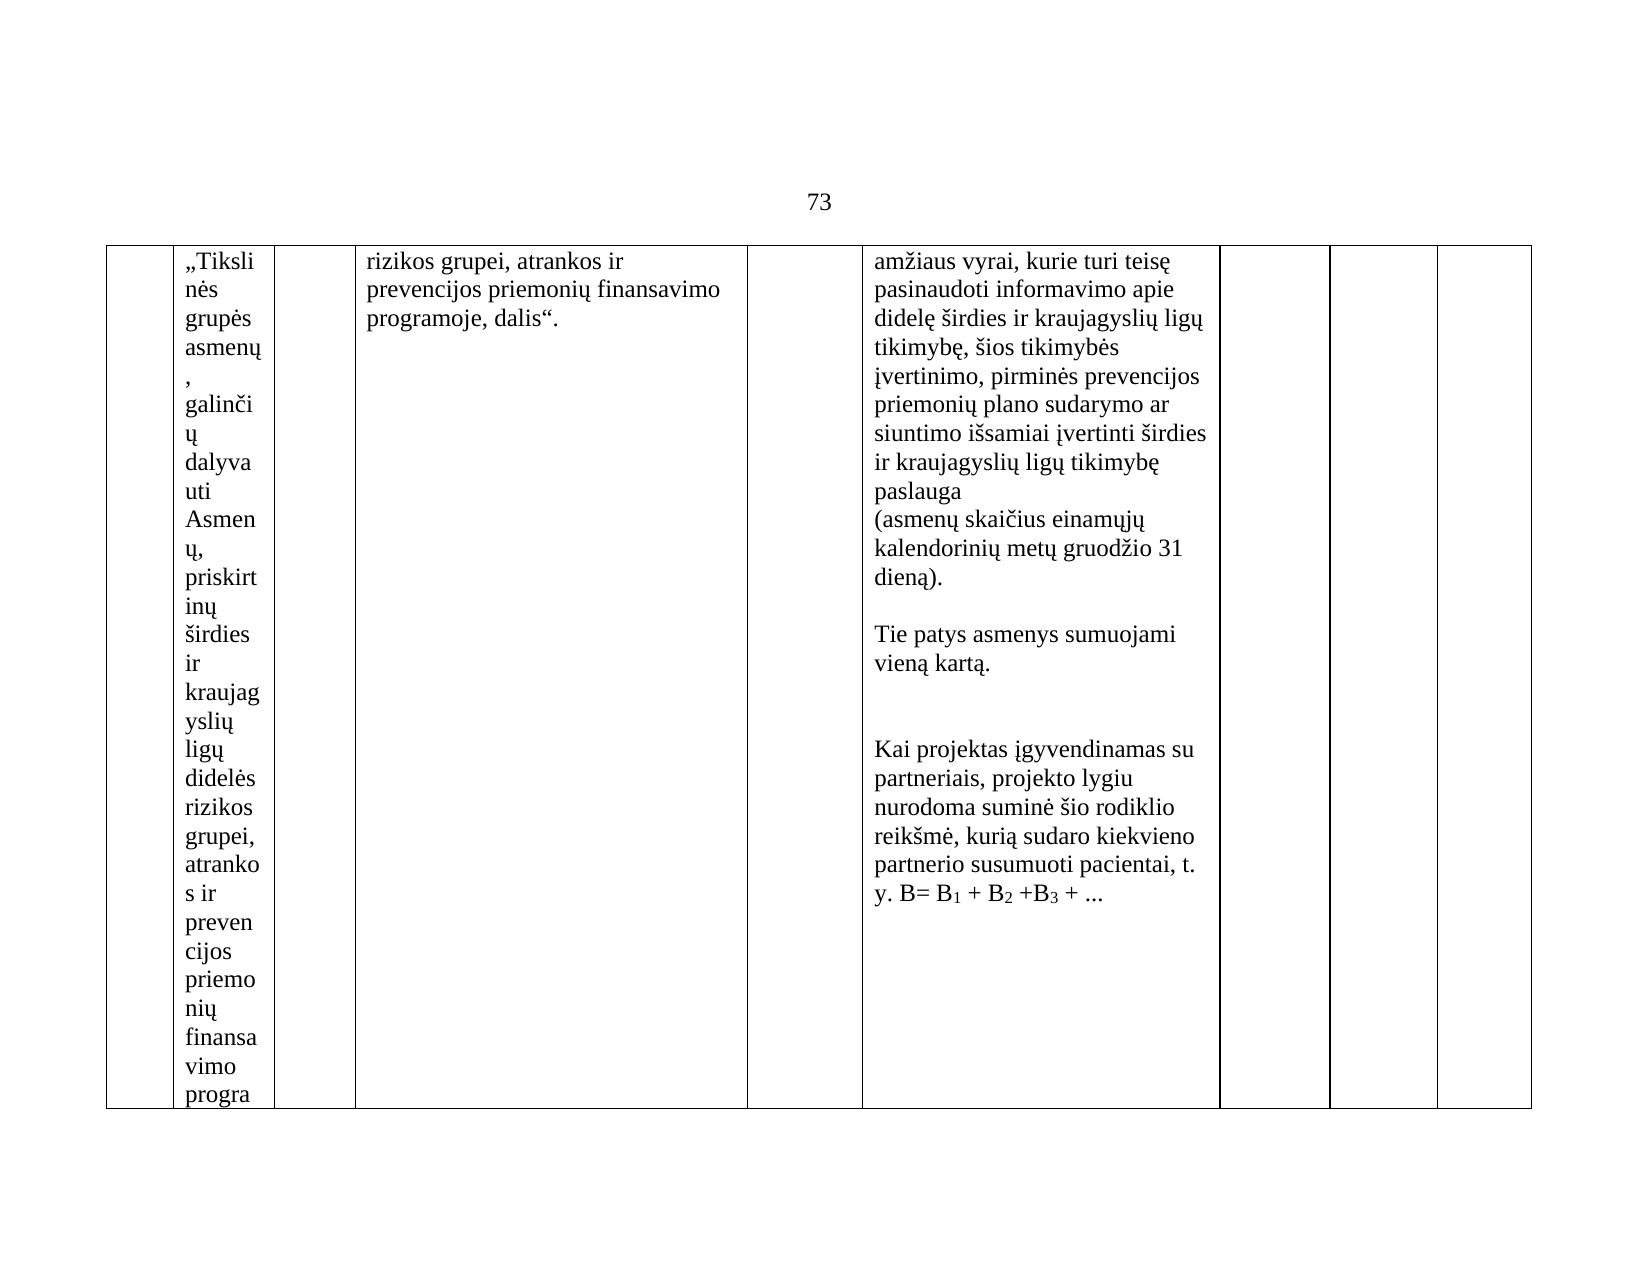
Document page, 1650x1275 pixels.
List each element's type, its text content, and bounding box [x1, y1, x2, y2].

table_cell [748, 246, 862, 1108]
table_cell [275, 246, 355, 1108]
table_cell [107, 246, 173, 1108]
table_cell [1331, 246, 1437, 1108]
table_cell amžiaus vyrai, kurie turi teisę pasinaudoti informavimo apie didelę širdies ir kraujagyslių ligų tikimybę, šios tikimybės įvertinimo, pirminės prevencijos priemonių plano sudarymo ar siuntimo išsamiai įvertinti širdies ir kraujagyslių ligų tikimybę paslauga (asmenų skaičius einamųjų kalendorinių metų gruodžio 31 dieną). Tie patys asmenys sumuojami vieną kartą. Kai projektas įgyvendinamas su partneriais, projekto lygiu nurodoma suminė šio rodiklio reikšmė, kurią sudaro kiekvieno partnerio susumuoti pacientai, t. y. B= B1 + B2 +B3 + ... [863, 246, 1219, 1108]
table_cell „Tikslinės grupės asmenų, galinčių dalyvauti Asmenų, priskirtinų širdies ir kraujagyslių ligų didelės rizikos grupei, atrankos ir prevencijos priemonių finansavimo progra [174, 246, 274, 1108]
table_cell [1221, 246, 1329, 1108]
table_cell [1438, 246, 1531, 1108]
table_cell rizikos grupei, atrankos ir prevencijos priemonių finansavimo programoje, dalis“. [356, 246, 747, 1108]
